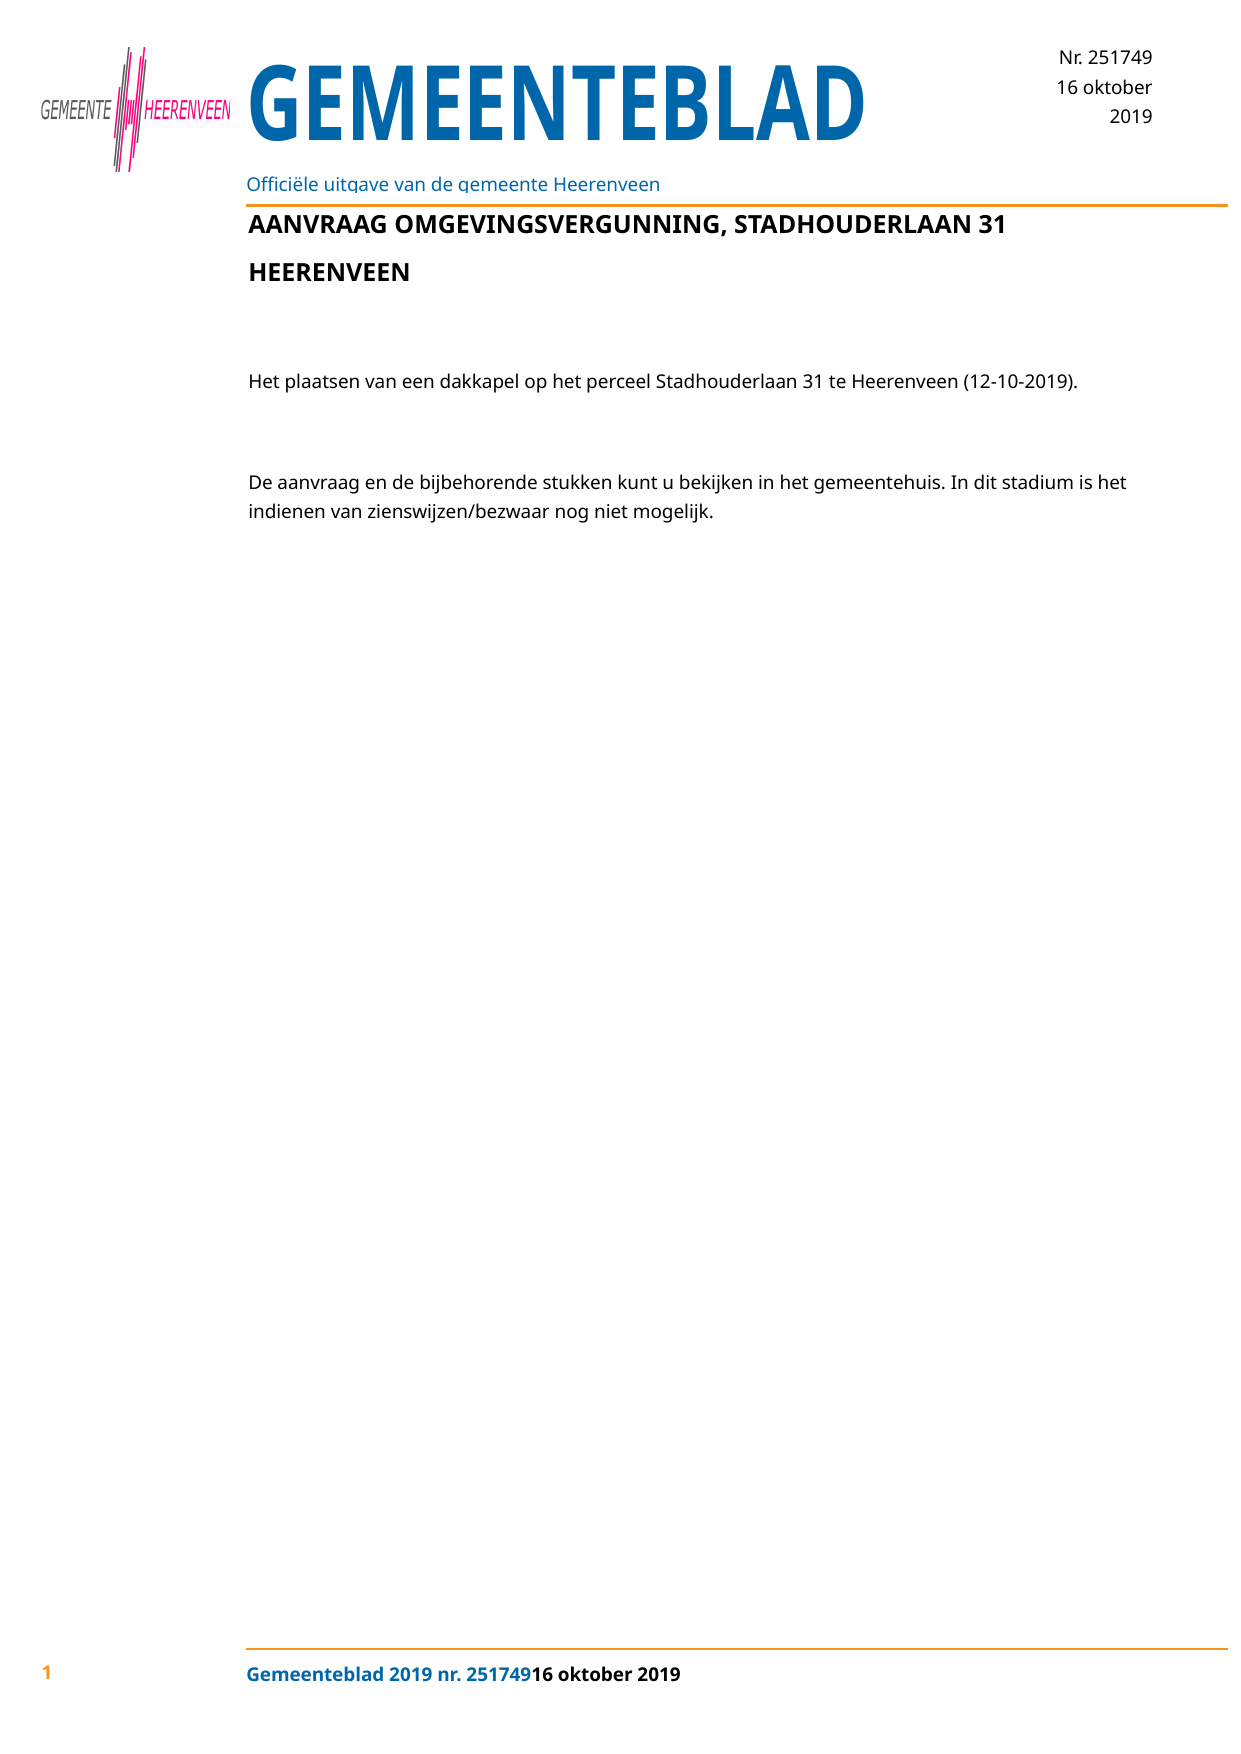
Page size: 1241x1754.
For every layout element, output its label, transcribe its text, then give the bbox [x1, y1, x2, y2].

text De aanvraag en de bijbehorende stukken kunt u bekijken in het gemeentehuis. In dit stadium is het indienen van zienswijzen/bezwaar nog niet mogelijk. [248, 469, 1152, 524]
picture [41, 47, 231, 172]
text Het plaatsen van een dakkapel op het perceel Stadhouderlaan 31 te Heerenveen (12-10-2019). [248, 368, 1152, 394]
text AANVRAAG OMGEVINGSVERGUNNING, STADHOUDERLAAN 31 HEERENVEEN [248, 207, 1152, 288]
